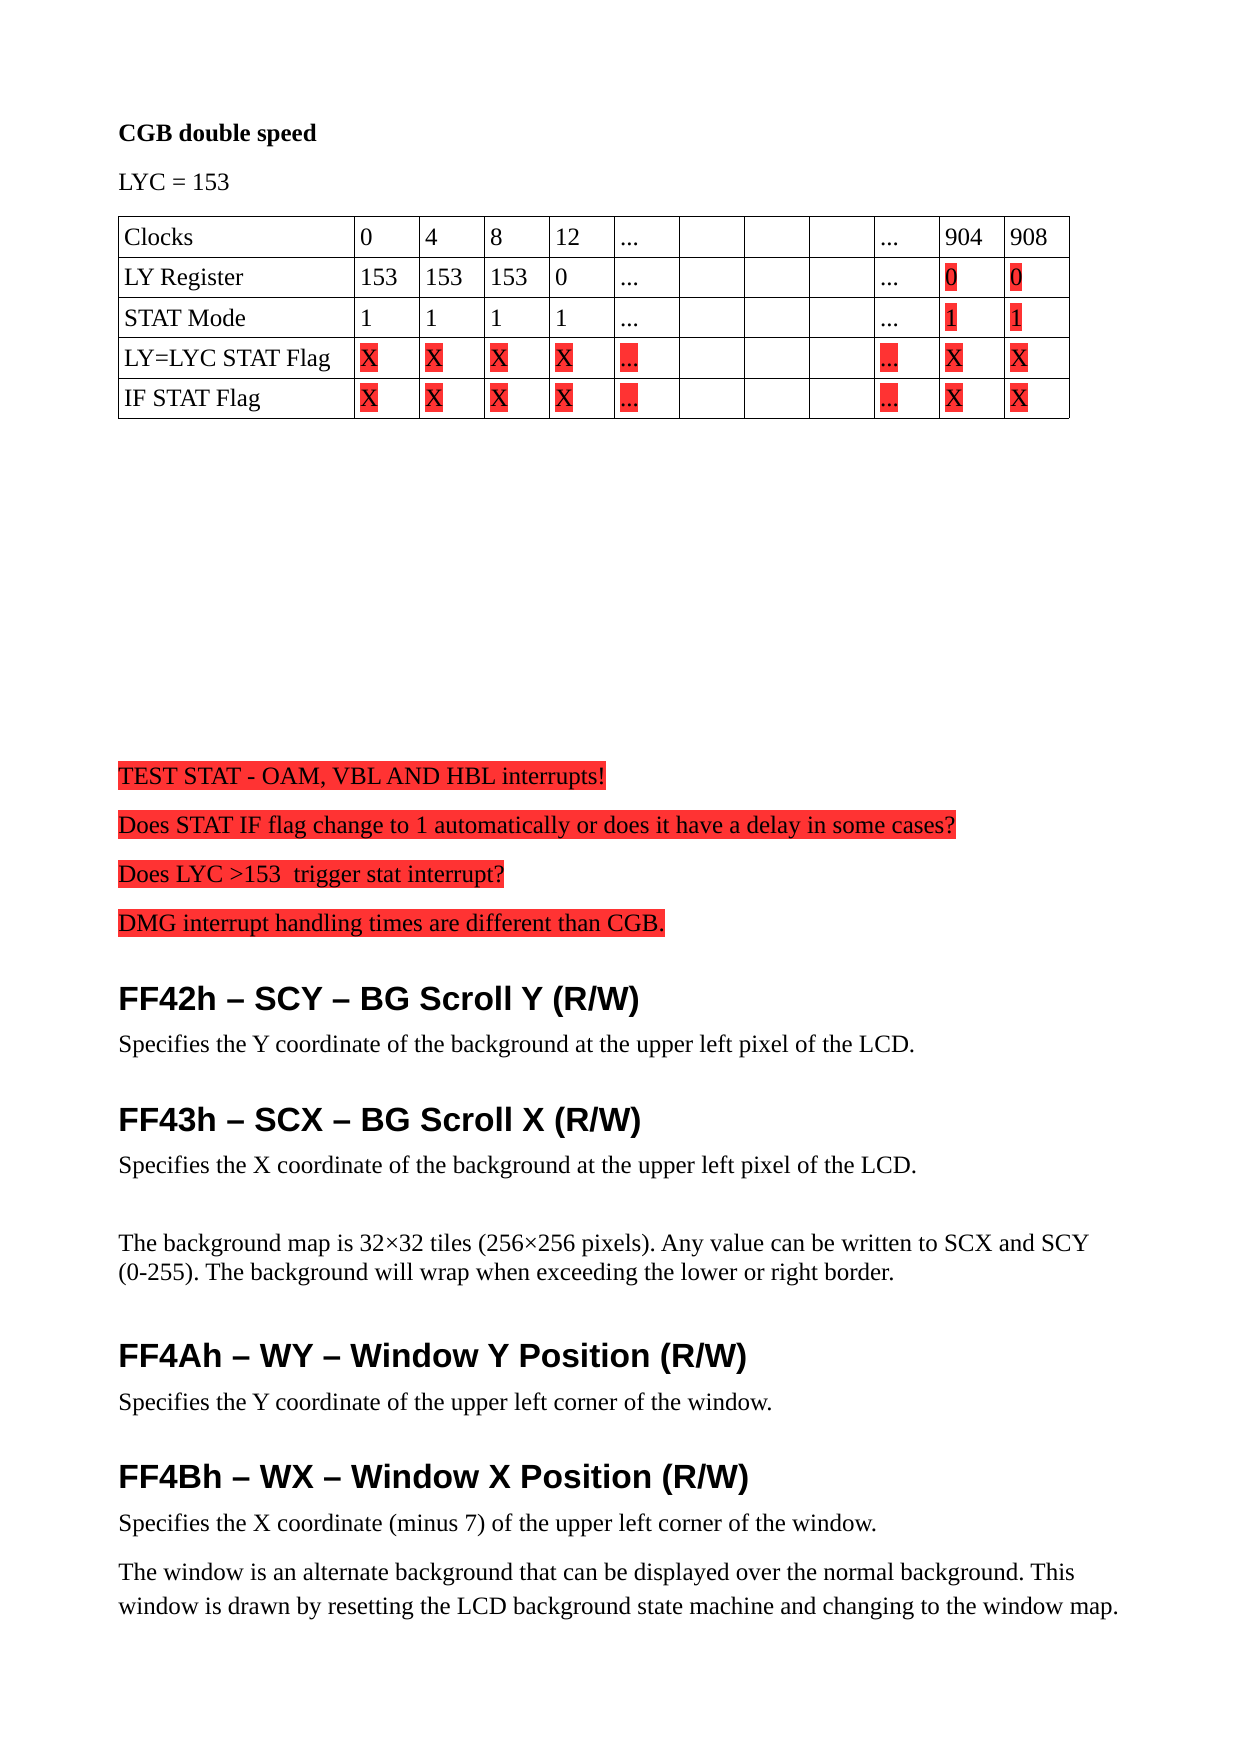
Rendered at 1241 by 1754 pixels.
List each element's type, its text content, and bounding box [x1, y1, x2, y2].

table_header [810, 217, 874, 257]
table_header 908 [1005, 217, 1069, 257]
table_cell 1 [1005, 298, 1069, 337]
table_header ... [615, 217, 679, 257]
table_header 4 [420, 217, 484, 257]
table_cell X [940, 338, 1004, 377]
table_cell ... [875, 258, 939, 297]
table_cell [680, 298, 744, 337]
table_cell X [420, 379, 484, 418]
table_cell 0 [940, 258, 1004, 297]
subtitle FF42h – SCY – BG Scroll Y (R/W) [118, 978, 1122, 1017]
table_cell 1 [940, 298, 1004, 337]
table_cell [810, 258, 874, 297]
table_cell 153 [355, 258, 419, 297]
table_cell [680, 379, 744, 418]
table_cell X [420, 338, 484, 377]
table_cell STAT Mode [119, 298, 354, 337]
table_cell 0 [1005, 258, 1069, 297]
table_cell [745, 379, 809, 418]
table_header 12 [550, 217, 614, 257]
table_header Clocks [119, 217, 354, 257]
subtitle FF43h – SCX – BG Scroll X (R/W) [118, 1099, 1122, 1138]
table_cell 1 [485, 298, 549, 337]
text The background map is 32×32 tiles (256×256 pixels). Any value can be written to SCX and SCY (0-255). The background will wrap when exceeding the lower or right border. [118, 1228, 1122, 1286]
table_cell ... [615, 338, 679, 377]
table_cell X [940, 379, 1004, 418]
table_cell ... [615, 379, 679, 418]
text The window is an alternate background that can be displayed over the normal background. This window is drawn by resetting the LCD background state machine and changing to the window map. [118, 1557, 1122, 1620]
table_header [680, 217, 744, 257]
text Specifies the Y coordinate of the background at the upper left pixel of the LCD. [118, 1029, 1122, 1058]
table_cell [810, 338, 874, 377]
table_cell ... [875, 379, 939, 418]
subtitle FF4Ah – WY – Window Y Position (R/W) [118, 1336, 1122, 1374]
text Specifies the X coordinate (minus 7) of the upper left corner of the window. [118, 1508, 1122, 1536]
table_cell X [1005, 379, 1069, 418]
table_cell [745, 338, 809, 377]
table_cell 0 [550, 258, 614, 297]
table_cell [745, 258, 809, 297]
table_cell LY=LYC STAT Flag [119, 338, 354, 377]
text Does STAT IF flag change to 1 automatically or does it have a delay in some cases? [118, 810, 1122, 839]
table_cell X [1005, 338, 1069, 377]
text LYC = 153 [118, 167, 1122, 196]
table_cell [745, 298, 809, 337]
table_cell IF STAT Flag [119, 379, 354, 418]
table_cell [810, 379, 874, 418]
subtitle FF4Bh – WX – Window X Position (R/W) [118, 1457, 1122, 1495]
text CGB double speed [118, 118, 1122, 147]
table_cell ... [875, 298, 939, 337]
table_cell X [355, 338, 419, 377]
table_header [745, 217, 809, 257]
table_cell X [550, 379, 614, 418]
table_cell 1 [355, 298, 419, 337]
text DMG interrupt handling times are different than CGB. [118, 908, 1122, 937]
text Specifies the Y coordinate of the upper left corner of the window. [118, 1387, 1122, 1415]
table_cell ... [875, 338, 939, 377]
table_cell ... [615, 298, 679, 337]
table_cell ... [615, 258, 679, 297]
text TEST STAT - OAM, VBL AND HBL interrupts! [118, 761, 1122, 790]
table_cell X [355, 379, 419, 418]
table_header ... [875, 217, 939, 257]
table_cell 153 [420, 258, 484, 297]
table_cell X [485, 379, 549, 418]
table_header 0 [355, 217, 419, 257]
table_header 8 [485, 217, 549, 257]
table_cell 1 [420, 298, 484, 337]
table_cell 1 [550, 298, 614, 337]
table_cell [810, 298, 874, 337]
table_header 904 [940, 217, 1004, 257]
table_cell LY Register [119, 258, 354, 297]
table_cell 153 [485, 258, 549, 297]
table_cell X [485, 338, 549, 377]
text Specifies the X coordinate of the background at the upper left pixel of the LCD. [118, 1151, 1122, 1179]
table_cell [680, 338, 744, 377]
table_cell X [550, 338, 614, 377]
text Does LYC >153 trigger stat interrupt? [118, 859, 1122, 888]
table_cell [680, 258, 744, 297]
